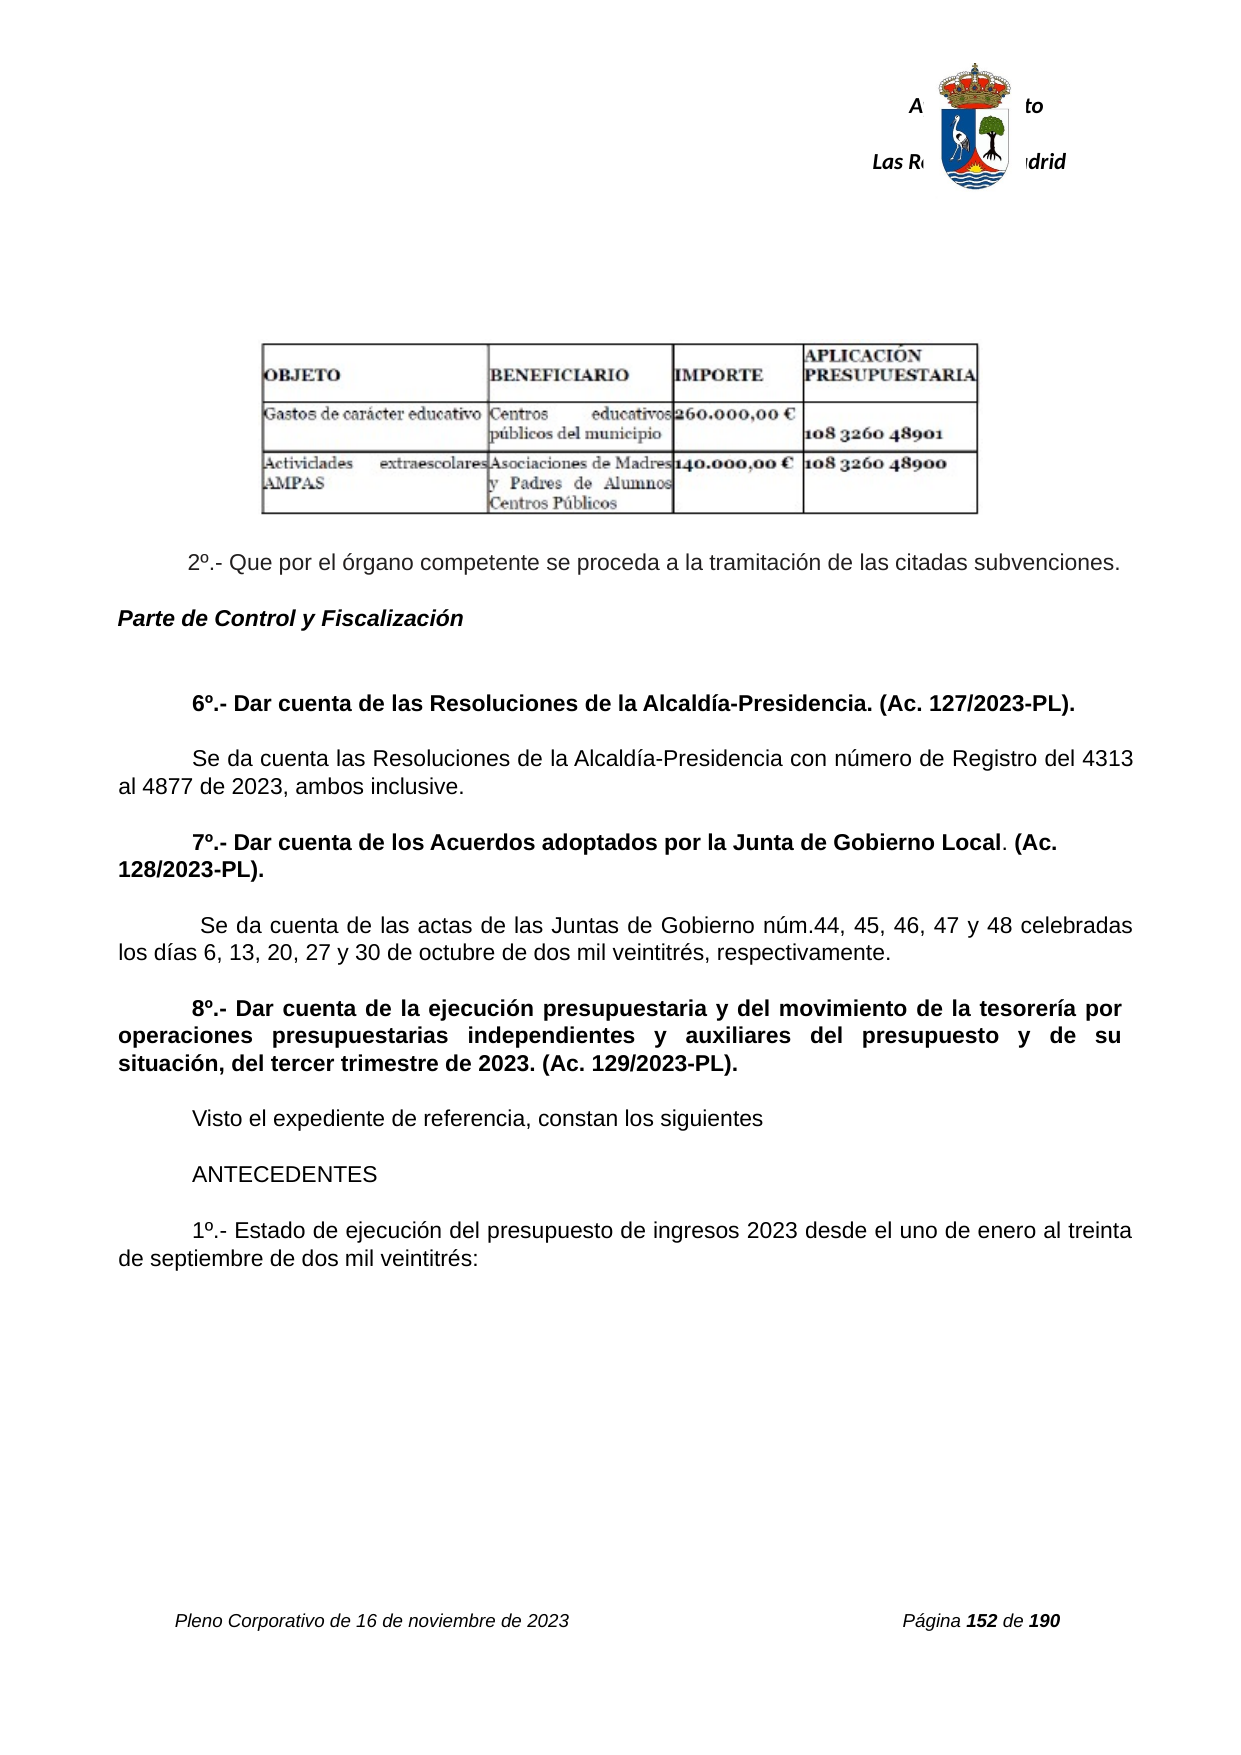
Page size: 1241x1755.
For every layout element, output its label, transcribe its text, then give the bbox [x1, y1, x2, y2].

text 6º.- Dar cuenta de las Resoluciones de la Alcaldía-Presidencia. (Ac. 127/2023-PL). [192, 689, 1135, 716]
text 8º.- Dar cuenta de la ejecución presupuestaria y del movimiento de la tesorería por operaciones presupuestarias independientes y auxiliares del presupuesto y de su situación, del tercer trimestre de 2023. (Ac. 129/2023-PL). [118, 995, 1123, 1076]
text 1º.- Estado de ejecución del presupuesto de ingresos 2023 desde el uno de enero al treinta de septiembre de dos mil veintitrés: [118, 1217, 1134, 1271]
text 7º.- Dar cuenta de los Acuerdos adoptados por la Junta de Gobierno Local. (Ac. [192, 829, 1135, 855]
text Se da cuenta de las actas de las Juntas de Gobierno núm.44, 45, 46, 47 y 48 celebradas los días 6, 13, 20, 27 y 30 de octubre de dos mil veintitrés, respectivamente. [118, 912, 1134, 966]
text 128/2023-PL). [118, 856, 1135, 883]
text ANTECEDENTES [192, 1161, 1134, 1188]
text 2º.- Que por el órgano competente se proceda a la tramitación de las citadas subvenciones. [187, 549, 1135, 575]
subtitle Parte de Control y Fiscalización [117, 605, 1135, 631]
text Visto el expediente de referencia, constan los siguientes [192, 1105, 1134, 1132]
text Se da cuenta las Resoluciones de la Alcaldía-Presidencia con número de Registro del 4313 al 4877 de 2023, ambos inclusive. [118, 745, 1134, 799]
